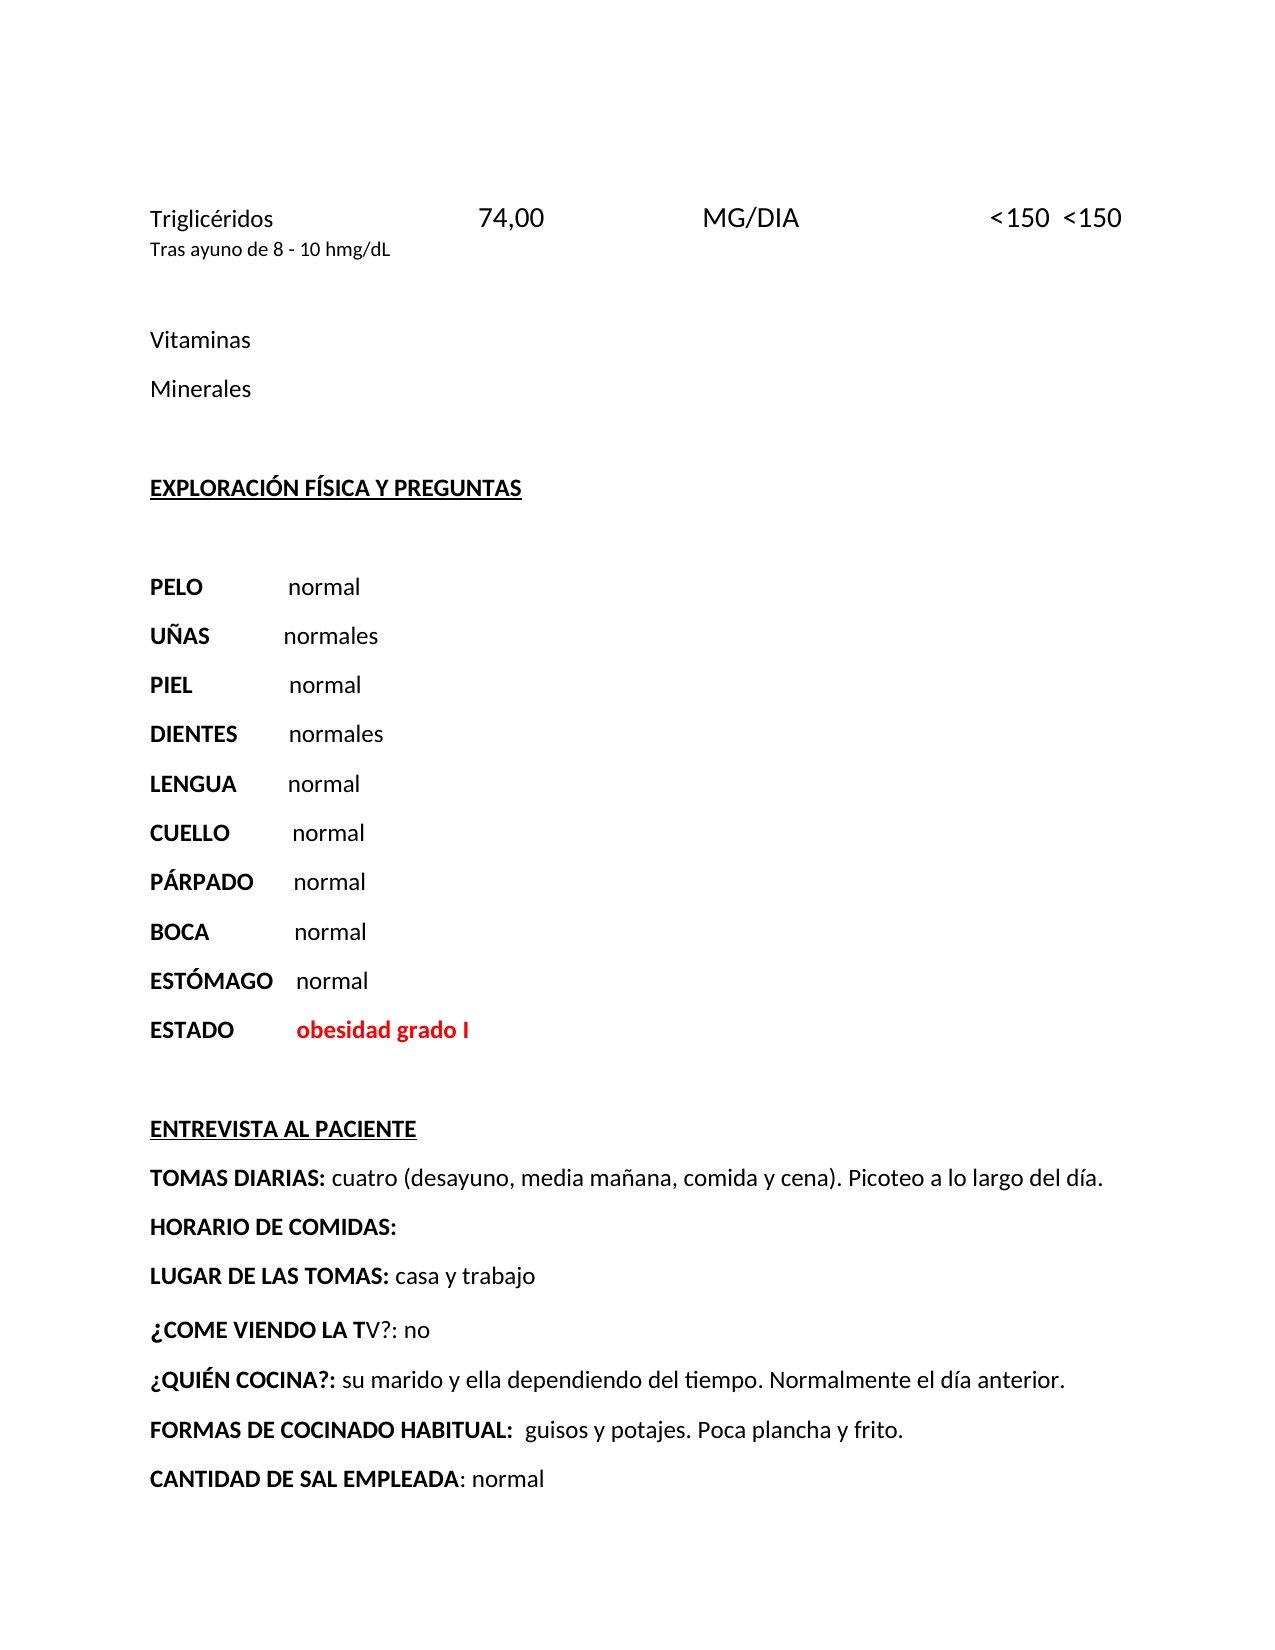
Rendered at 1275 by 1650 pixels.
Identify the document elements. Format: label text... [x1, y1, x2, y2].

text PÁRPADO normal [150, 866, 1125, 897]
text ¿QUIÉN COCINA?: su marido y ella dependiendo del tiempo. Normalmente el día anterior. [150, 1364, 1125, 1395]
text Vitaminas [150, 324, 1125, 355]
text ESTADO obesidad grado I [150, 1014, 1125, 1045]
text UÑAS normales [150, 620, 1125, 651]
text CUELLO normal [150, 817, 1125, 848]
text FORMAS DE COCINADO HABITUAL: guisos y potajes. Poca plancha y frito. [150, 1414, 1125, 1444]
text Triglicéridos 74,00 MG/DIA <150 <150 Tras ayuno de 8 - 10 hmg/dL [150, 199, 1125, 262]
text LUGAR DE LAS TOMAS: casa y trabajo [150, 1261, 1125, 1291]
text ESTÓMAGO normal [150, 965, 1125, 995]
text HORARIO DE COMIDAS: [150, 1211, 1125, 1242]
text ENTREVISTA AL PACIENTE [150, 1113, 1125, 1143]
text ¿COME VIENDO LA TV?: no [150, 1310, 1125, 1345]
text PELO normal [150, 571, 1125, 601]
text PIEL normal [150, 669, 1125, 700]
text Minerales [150, 374, 1125, 404]
text DIENTES normales [150, 718, 1125, 749]
text TOMAS DIARIAS: cuatro (desayuno, media mañana, comida y cena). Picoteo a lo largo del día. [150, 1162, 1125, 1192]
text BOCA normal [150, 916, 1125, 946]
text LENGUA normal [150, 768, 1125, 798]
text EXPLORACIÓN FÍSICA Y PREGUNTAS [150, 472, 1125, 503]
text CANTIDAD DE SAL EMPLEADA: normal [150, 1463, 1125, 1493]
